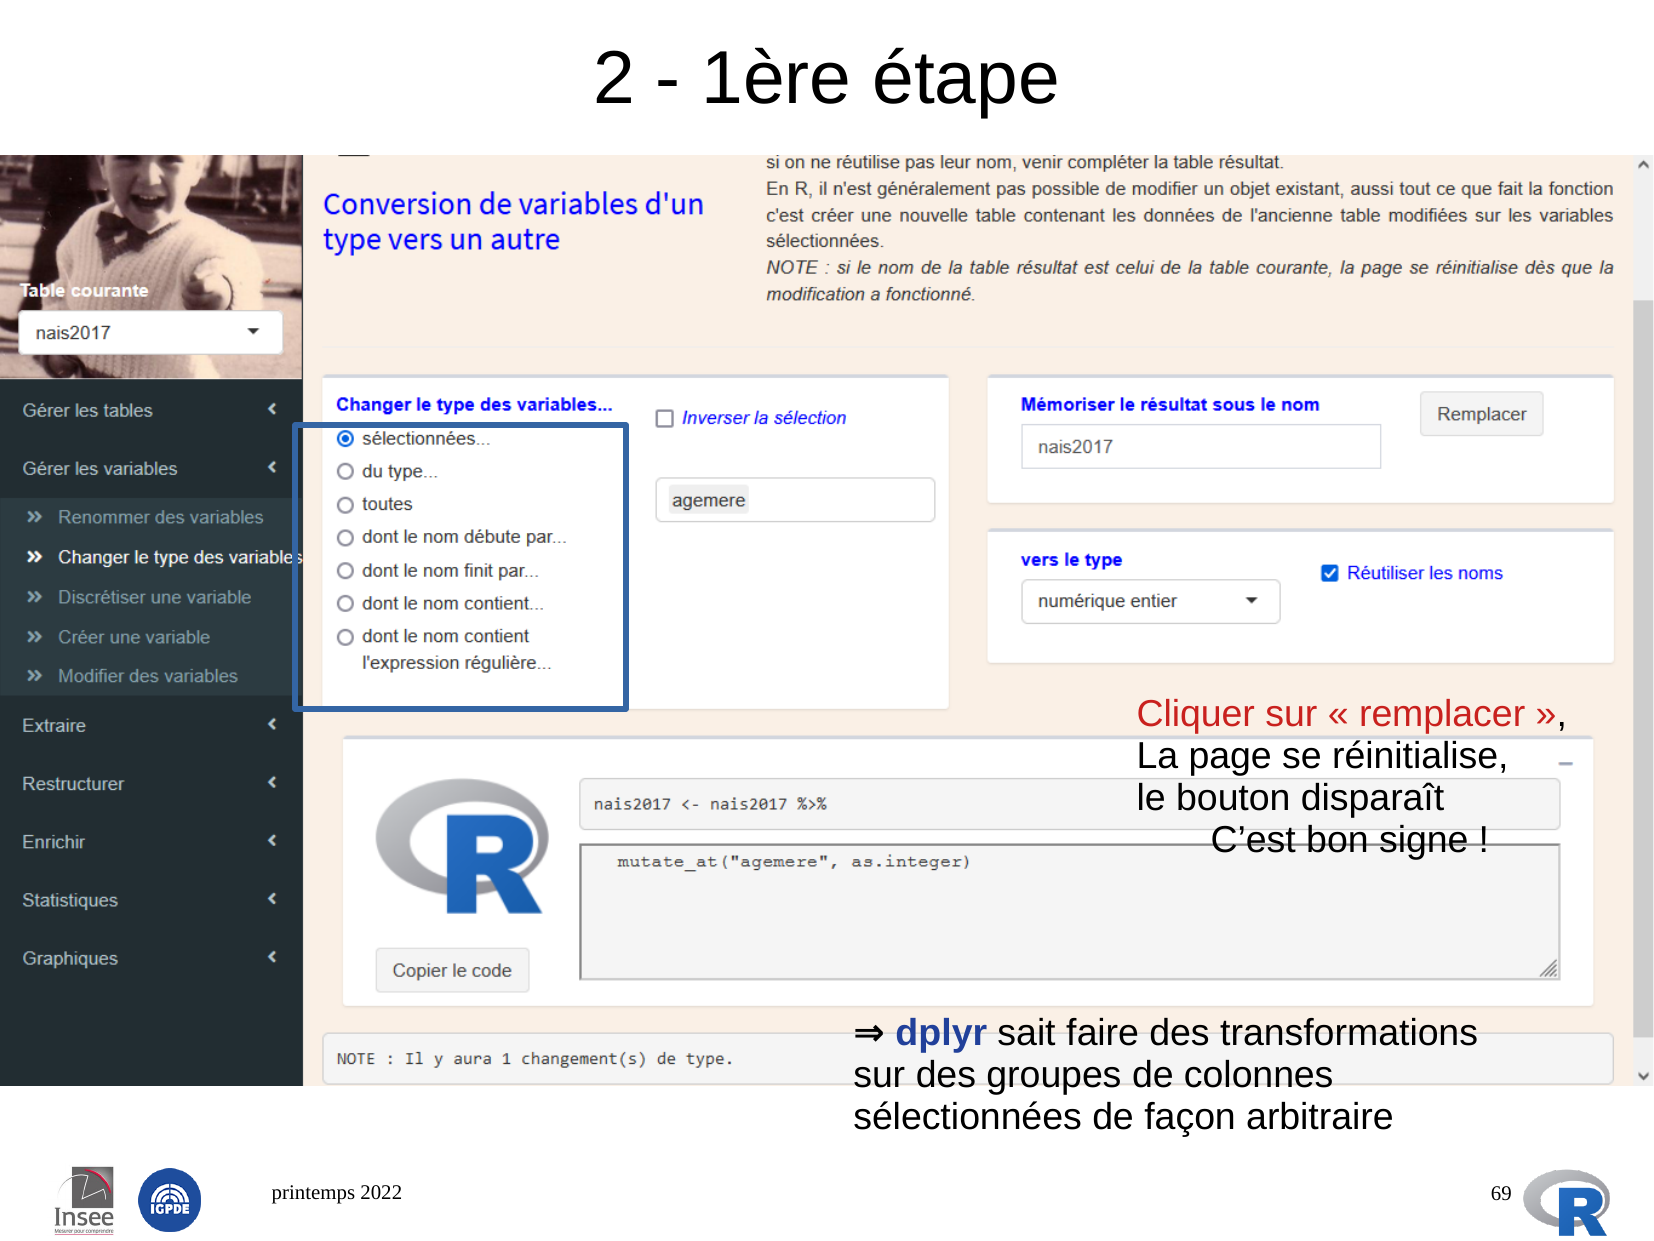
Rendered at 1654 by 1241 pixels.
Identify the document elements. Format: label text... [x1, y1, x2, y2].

picture [1523, 1169, 1610, 1236]
text_box ⇒ dplyr sait faire des transformations sur des groupes de colonnes sélectionnées de façon arbitraire [838, 1003, 1492, 1145]
picture [47, 1163, 120, 1236]
text_box Cliquer sur « remplacer », La page se réinitialise, le bouton disparaît C’est bon signe ! [1121, 685, 1630, 868]
picture [138, 1168, 201, 1232]
picture [0, 155, 1654, 1086]
title 2 - 1ère étape [82, 35, 1571, 121]
